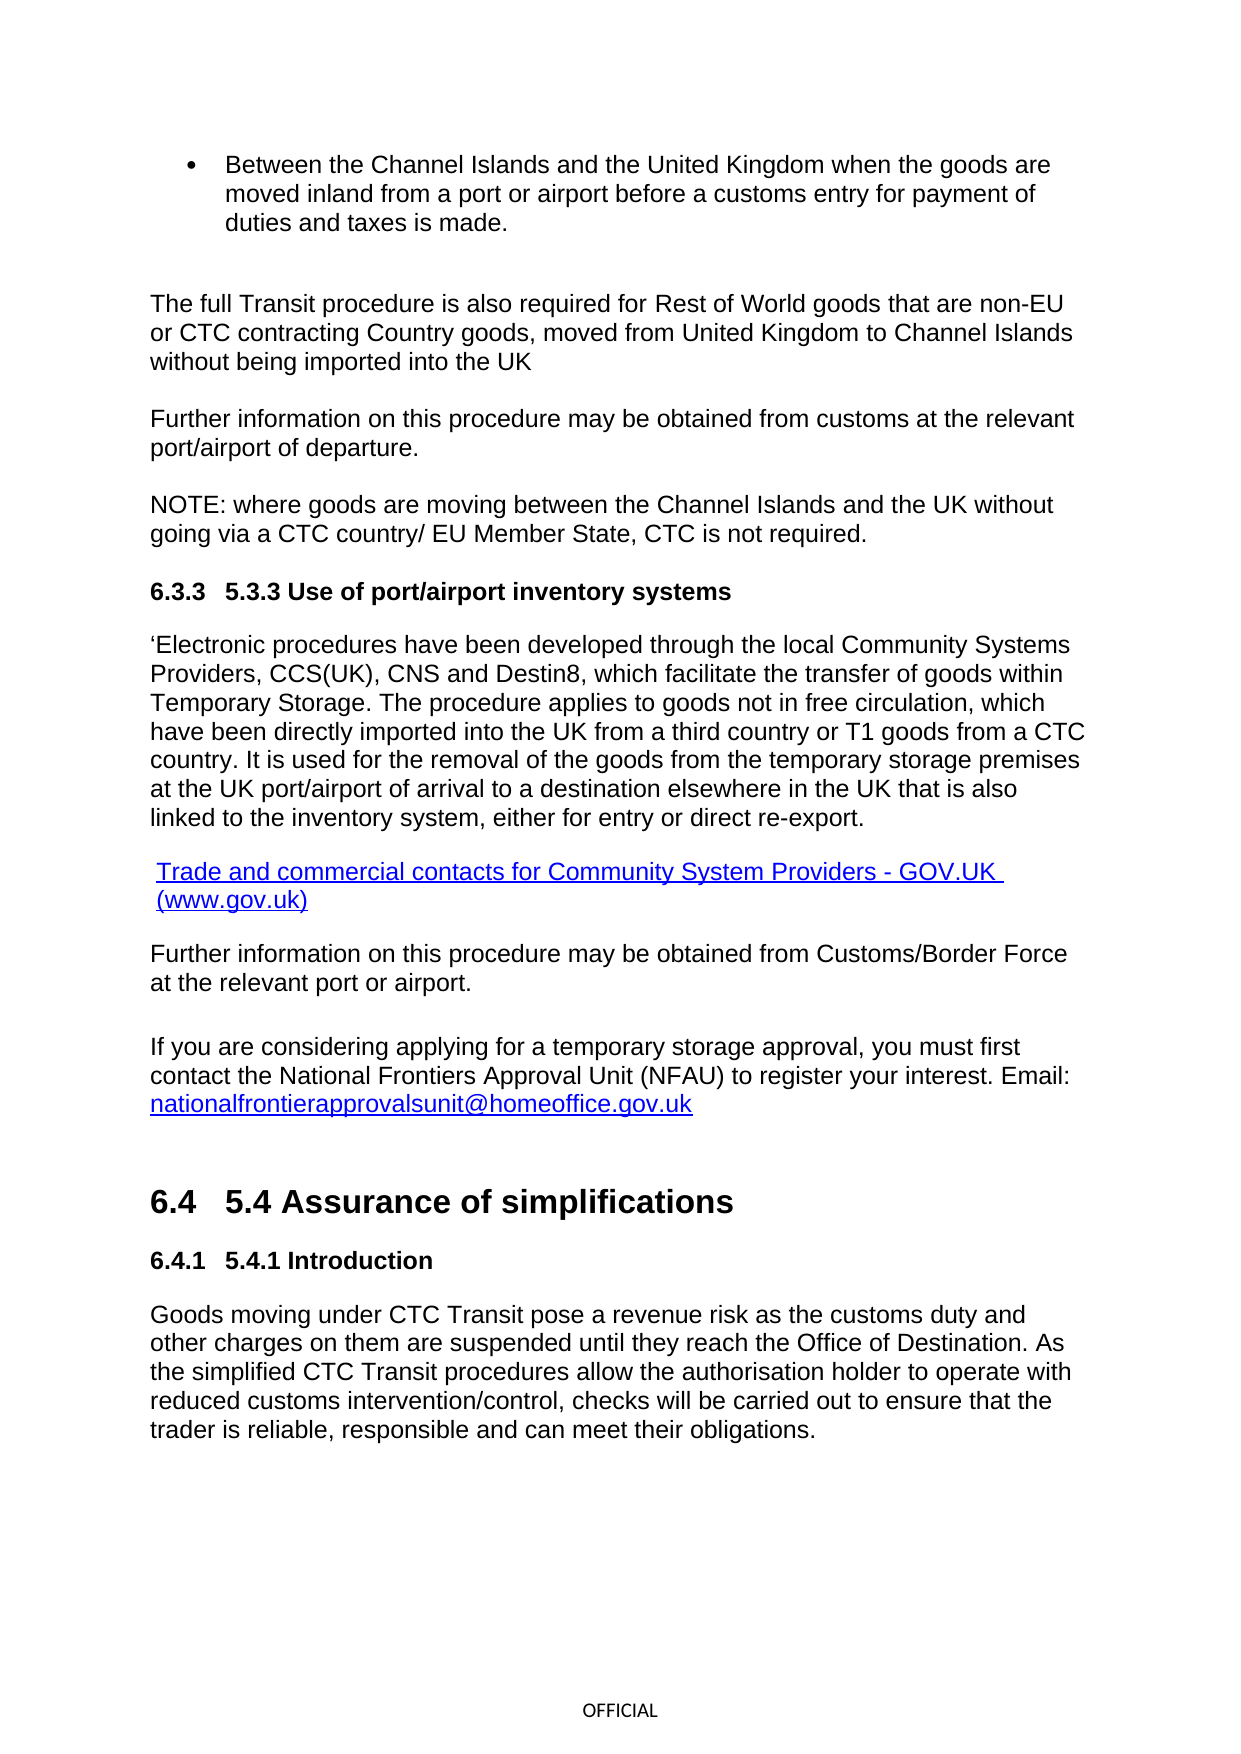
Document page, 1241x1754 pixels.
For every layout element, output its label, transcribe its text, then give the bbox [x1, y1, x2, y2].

text NOTE: where goods are moving between the Channel Islands and the UK without going via a CTC country/ EU Member State, CTC is not required. [150, 490, 1090, 548]
subtitle 5.4.1 Introduction [150, 1246, 1090, 1274]
text Trade and commercial contacts for Community System Providers - GOV.UK (www.gov.uk) [156, 857, 1090, 914]
text Further information on this procedure may be obtained from Customs/Border Force at the relevant port or airport. [150, 939, 1090, 997]
subtitle 5.4 Assurance of simplifications [150, 1182, 1090, 1221]
text Goods moving under CTC Transit pose a revenue risk as the customs duty and other charges on them are suspended until they reach the Office of Destination. As the simplified CTC Transit procedures allow the authorisation holder to operate with reduced customs intervention/control, checks will be carried out to ensure that the trader is reliable, responsible and can meet their obligations. [150, 1299, 1090, 1443]
text The full Transit procedure is also required for Rest of World goods that are non-EU or CTC contracting Country goods, moved from United Kingdom to Channel Islands without being imported into the UK [150, 289, 1090, 375]
list Between the Channel Islands and the United Kingdom when the goods are moved inland from a port or airport before a customs entry for payment of duties and taxes is made. [187, 150, 1090, 236]
text ‘Electronic procedures have been developed through the local Community Systems Providers, CCS(UK), CNS and Destin8, which facilitate the transfer of goods within Temporary Storage. The procedure applies to goods not in free circulation, which have been directly imported into the UK from a third country or T1 goods from a CTC country. It is used for the removal of the goods from the temporary storage premises at the UK port/airport of arrival to a destination elsewhere in the UK that is also linked to the inventory system, either for entry or direct re-export. [150, 630, 1090, 832]
subtitle 5.3.3 Use of port/airport inventory systems [150, 577, 1090, 605]
text Further information on this procedure may be obtained from customs at the relevant port/airport of departure. [150, 404, 1090, 462]
text If you are considering applying for a temporary storage approval, you must first contact the National Frontiers Approval Unit (NFAU) to register your interest. Email: nationalfrontierapprovalsunit@homeoffice.gov.uk [150, 1032, 1090, 1118]
